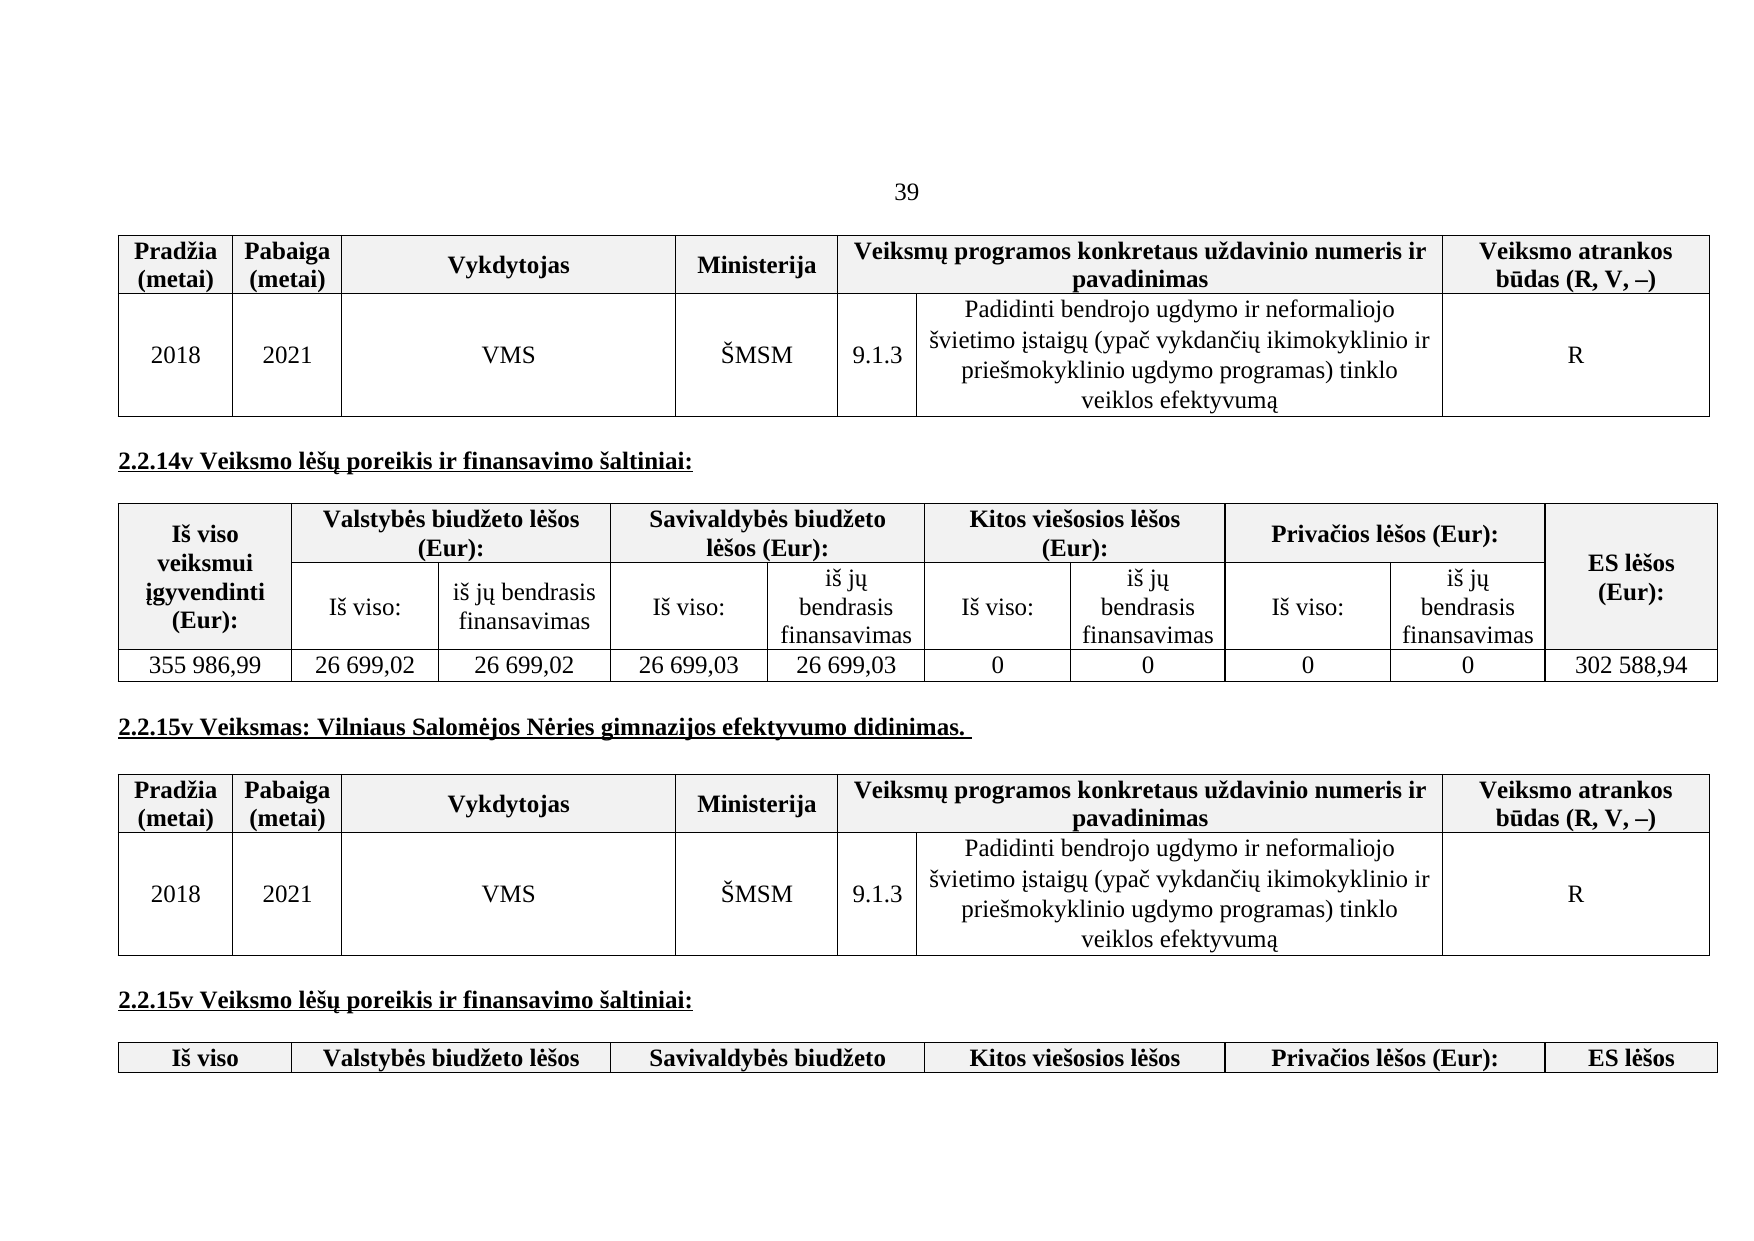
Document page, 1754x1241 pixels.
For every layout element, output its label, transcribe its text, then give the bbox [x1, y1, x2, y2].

table_cell 0 [1226, 650, 1390, 681]
table_cell Iš viso: [925, 563, 1070, 649]
table_cell iš jų bendrasis finansavimas [439, 563, 610, 649]
table_header Savivaldybės biudžeto [611, 1043, 924, 1072]
table_cell iš jų bendrasis finansavimas [768, 563, 924, 649]
table_header Pradžia (metai) [119, 775, 232, 832]
table_cell 2018 [119, 833, 232, 955]
table_header ES lėšos [1546, 1043, 1717, 1072]
table_header Pabaiga (metai) [233, 236, 341, 293]
text 2.2.15v Veiksmo lėšų poreikis ir finansavimo šaltiniai: [118, 985, 1695, 1013]
text 2.2.14v Veiksmo lėšų poreikis ir finansavimo šaltiniai: [118, 446, 1695, 474]
table_cell 2018 [119, 294, 232, 416]
table_header Iš viso veiksmui įgyvendinti (Eur): [119, 504, 291, 649]
table_header Kitos viešosios lėšos (Eur): [925, 504, 1224, 562]
table_cell 26 699,03 [611, 650, 767, 681]
table_cell R [1443, 294, 1709, 416]
table_header Pabaiga (metai) [233, 775, 341, 832]
table_header Veiksmo atrankos būdas (R, V, –) [1443, 775, 1709, 832]
table_header Veiksmo atrankos būdas (R, V, –) [1443, 236, 1709, 293]
table_cell 26 699,02 [292, 650, 438, 681]
table_cell 26 699,02 [439, 650, 610, 681]
table_cell 9.1.3 [838, 833, 916, 955]
table_cell 26 699,03 [768, 650, 924, 681]
table_header Veiksmų programos konkretaus uždavinio numeris ir pavadinimas [838, 236, 1442, 293]
table_header Pradžia (metai) [119, 236, 232, 293]
table_cell 0 [925, 650, 1070, 681]
table_header Vykdytojas [342, 236, 675, 293]
table_header Privačios lėšos (Eur): [1226, 504, 1544, 562]
table_cell iš jų bendrasis finansavimas [1071, 563, 1224, 649]
table_cell 2021 [233, 294, 341, 416]
table_header Savivaldybės biudžeto lėšos (Eur): [611, 504, 924, 562]
table_header Valstybės biudžeto lėšos (Eur): [292, 504, 610, 562]
table_cell 355 986,99 [119, 650, 291, 681]
table_header Vykdytojas [342, 775, 675, 832]
table_cell iš jų bendrasis finansavimas [1391, 563, 1544, 649]
table_cell 0 [1391, 650, 1544, 681]
table_header Privačios lėšos (Eur): [1226, 1043, 1544, 1072]
table_cell ŠMSM [676, 833, 837, 955]
table_header Ministerija [676, 775, 837, 832]
table_header Iš viso [119, 1043, 291, 1072]
table_cell VMS [342, 294, 675, 416]
table_header Ministerija [676, 236, 837, 293]
text 2.2.15v Veiksmas: Vilniaus Salomėjos Nėries gimnazijos efektyvumo didinimas. [118, 712, 1695, 741]
table_header Kitos viešosios lėšos [925, 1043, 1224, 1072]
table_cell Padidinti bendrojo ugdymo ir neformaliojo švietimo įstaigų (ypač vykdančių ikimokyklinio ir priešmokyklinio ugdymo programas) tinklo veiklos efektyvumą [917, 833, 1442, 955]
table_header Veiksmų programos konkretaus uždavinio numeris ir pavadinimas [838, 775, 1442, 832]
table_cell 9.1.3 [838, 294, 916, 416]
table_cell 0 [1071, 650, 1224, 681]
table_cell Iš viso: [1226, 563, 1390, 649]
table_cell Iš viso: [292, 563, 438, 649]
table_cell 302 588,94 [1546, 650, 1717, 681]
table_cell VMS [342, 833, 675, 955]
table_cell ŠMSM [676, 294, 837, 416]
table_cell Iš viso: [611, 563, 767, 649]
table_cell R [1443, 833, 1709, 955]
table_cell Padidinti bendrojo ugdymo ir neformaliojo švietimo įstaigų (ypač vykdančių ikimokyklinio ir priešmokyklinio ugdymo programas) tinklo veiklos efektyvumą [917, 294, 1442, 416]
table_header Valstybės biudžeto lėšos [292, 1043, 610, 1072]
table_cell 2021 [233, 833, 341, 955]
table_header ES lėšos (Eur): [1546, 504, 1717, 649]
